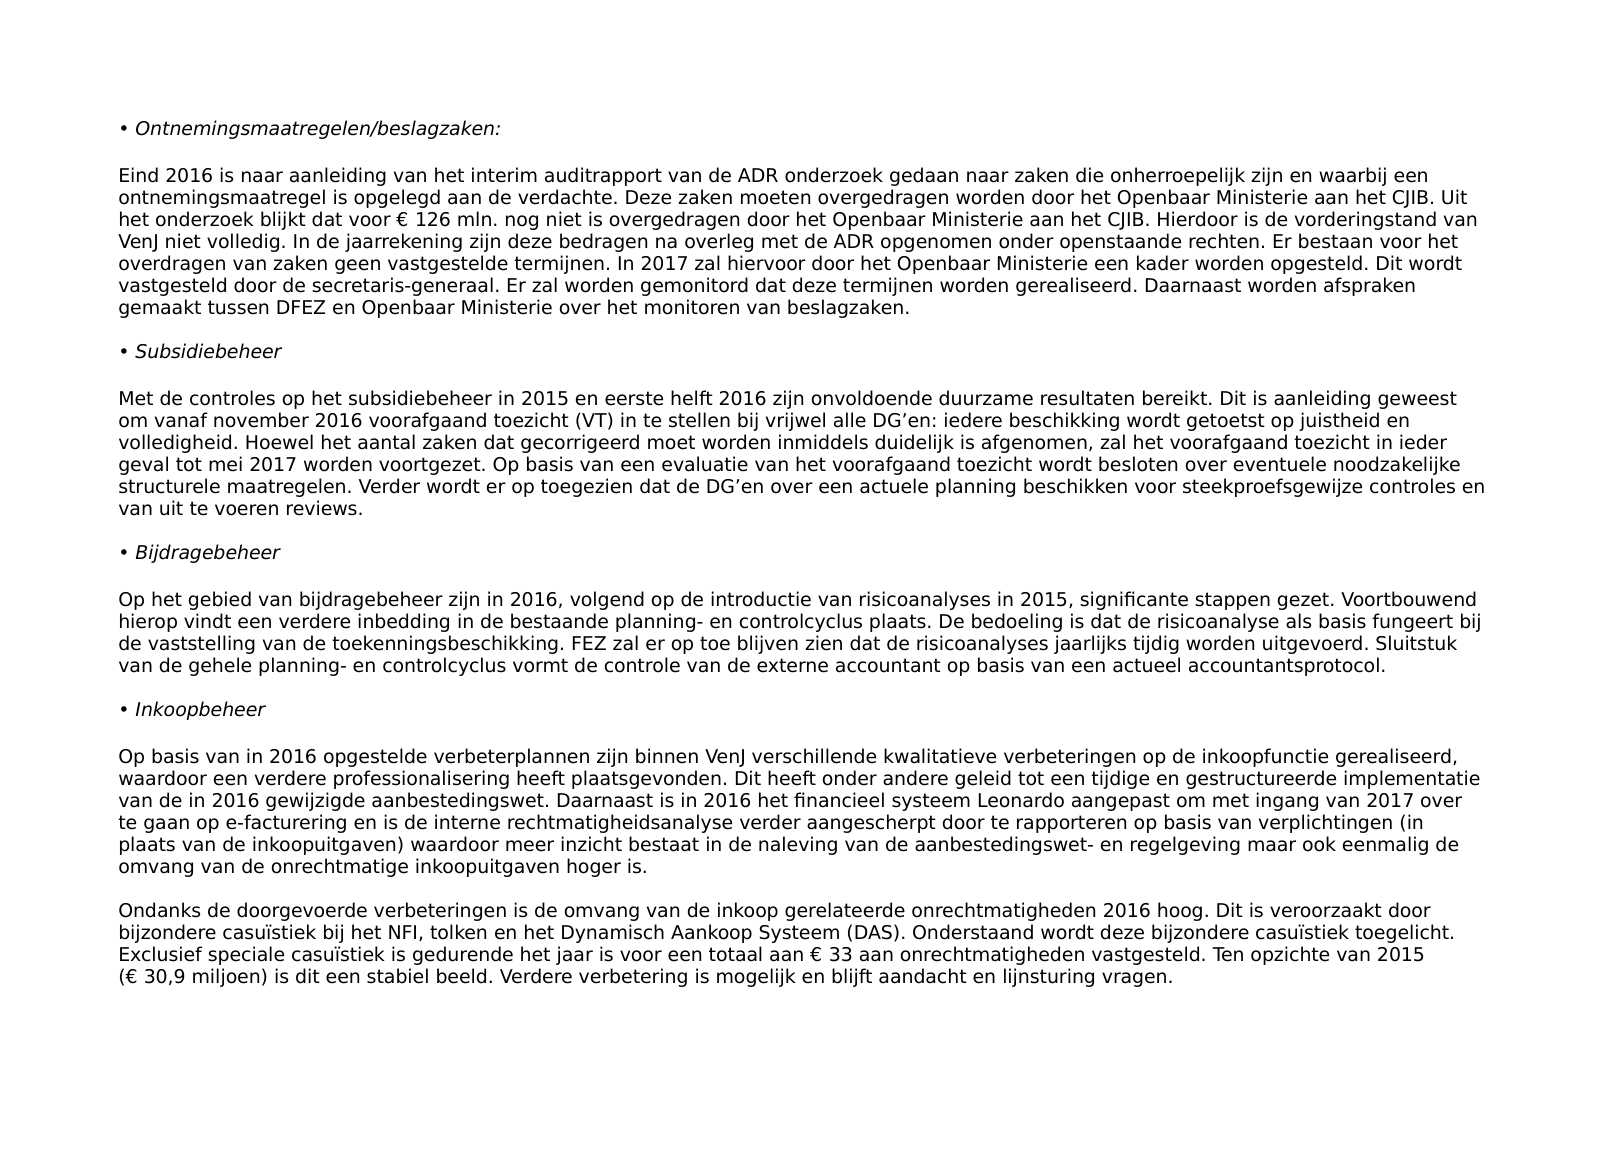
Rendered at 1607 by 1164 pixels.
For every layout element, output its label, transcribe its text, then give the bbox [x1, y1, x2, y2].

text Op het gebied van bijdragebeheer zijn in 2016, volgend op de introductie van risicoanalyses in 2015, significante stappen gezet. Voortbouwend hierop vindt een verdere inbedding in de bestaande planning- en controlcyclus plaats. De bedoeling is dat de risicoanalyse als basis fungeert bij de vaststelling van de toekenningsbeschikking. FEZ zal er op toe blijven zien dat de risicoanalyses jaarlijks tijdig worden uitgevoerd. Sluitstuk van de gehele planning- en controlcyclus vormt de controle van de externe accountant op basis van een actueel accountantsprotocol. [118, 589, 1488, 677]
subtitle • Ontnemingsmaatregelen/beslagzaken: [118, 118, 1488, 140]
subtitle • Bijdragebeheer [118, 542, 1488, 564]
text Op basis van in 2016 opgestelde verbeterplannen zijn binnen VenJ verschillende kwalitatieve verbeteringen op de inkoopfunctie gerealiseerd, waardoor een verdere professionalisering heeft plaatsgevonden. Dit heeft onder andere geleid tot een tijdige en gestructureerde implementatie van de in 2016 gewijzigde aanbestedingswet. Daarnaast is in 2016 het financieel systeem Leonardo aangepast om met ingang van 2017 over te gaan op e-facturering en is de interne rechtmatigheidsanalyse verder aangescherpt door te rapporteren op basis van verplichtingen (in plaats van de inkoopuitgaven) waardoor meer inzicht bestaat in de naleving van de aanbestedingswet- en regelgeving maar ook eenmalig de omvang van de onrechtmatige inkoopuitgaven hoger is. [118, 746, 1488, 878]
text Eind 2016 is naar aanleiding van het interim auditrapport van de ADR onderzoek gedaan naar zaken die onherroepelijk zijn en waarbij een ontnemingsmaatregel is opgelegd aan de verdachte. Deze zaken moeten overgedragen worden door het Openbaar Ministerie aan het CJIB. Uit het onderzoek blijkt dat voor € 126 mln. nog niet is overgedragen door het Openbaar Ministerie aan het CJIB. Hierdoor is de vorderingstand van VenJ niet volledig. In de jaarrekening zijn deze bedragen na overleg met de ADR opgenomen onder openstaande rechten. Er bestaan voor het overdragen van zaken geen vastgestelde termijnen. In 2017 zal hiervoor door het Openbaar Ministerie een kader worden opgesteld. Dit wordt vastgesteld door de secretaris-generaal. Er zal worden gemonitord dat deze termijnen worden gerealiseerd. Daarnaast worden afspraken gemaakt tussen DFEZ en Openbaar Ministerie over het monitoren van beslagzaken. [118, 165, 1488, 319]
subtitle • Inkoopbeheer [118, 699, 1488, 721]
subtitle • Subsidiebeheer [118, 341, 1488, 363]
text Ondanks de doorgevoerde verbeteringen is de omvang van de inkoop gerelateerde onrechtmatigheden 2016 hoog. Dit is veroorzaakt door bijzondere casuïstiek bij het NFI, tolken en het Dynamisch Aankoop Systeem (DAS). Onderstaand wordt deze bijzondere casuïstiek toegelicht. Exclusief speciale casuïstiek is gedurende het jaar is voor een totaal aan € 33 aan onrechtmatigheden vastgesteld. Ten opzichte van 2015 (€ 30,9 miljoen) is dit een stabiel beeld. Verdere verbetering is mogelijk en blijft aandacht en lijnsturing vragen. [118, 900, 1488, 988]
text Met de controles op het subsidiebeheer in 2015 en eerste helft 2016 zijn onvoldoende duurzame resultaten bereikt. Dit is aanleiding geweest om vanaf november 2016 voorafgaand toezicht (VT) in te stellen bij vrijwel alle DG’en: iedere beschikking wordt getoetst op juistheid en volledigheid. Hoewel het aantal zaken dat gecorrigeerd moet worden inmiddels duidelijk is afgenomen, zal het voorafgaand toezicht in ieder geval tot mei 2017 worden voortgezet. Op basis van een evaluatie van het voorafgaand toezicht wordt besloten over eventuele noodzakelijke structurele maatregelen. Verder wordt er op toegezien dat de DG’en over een actuele planning beschikken voor steekproefsgewijze controles en van uit te voeren reviews. [118, 388, 1488, 520]
